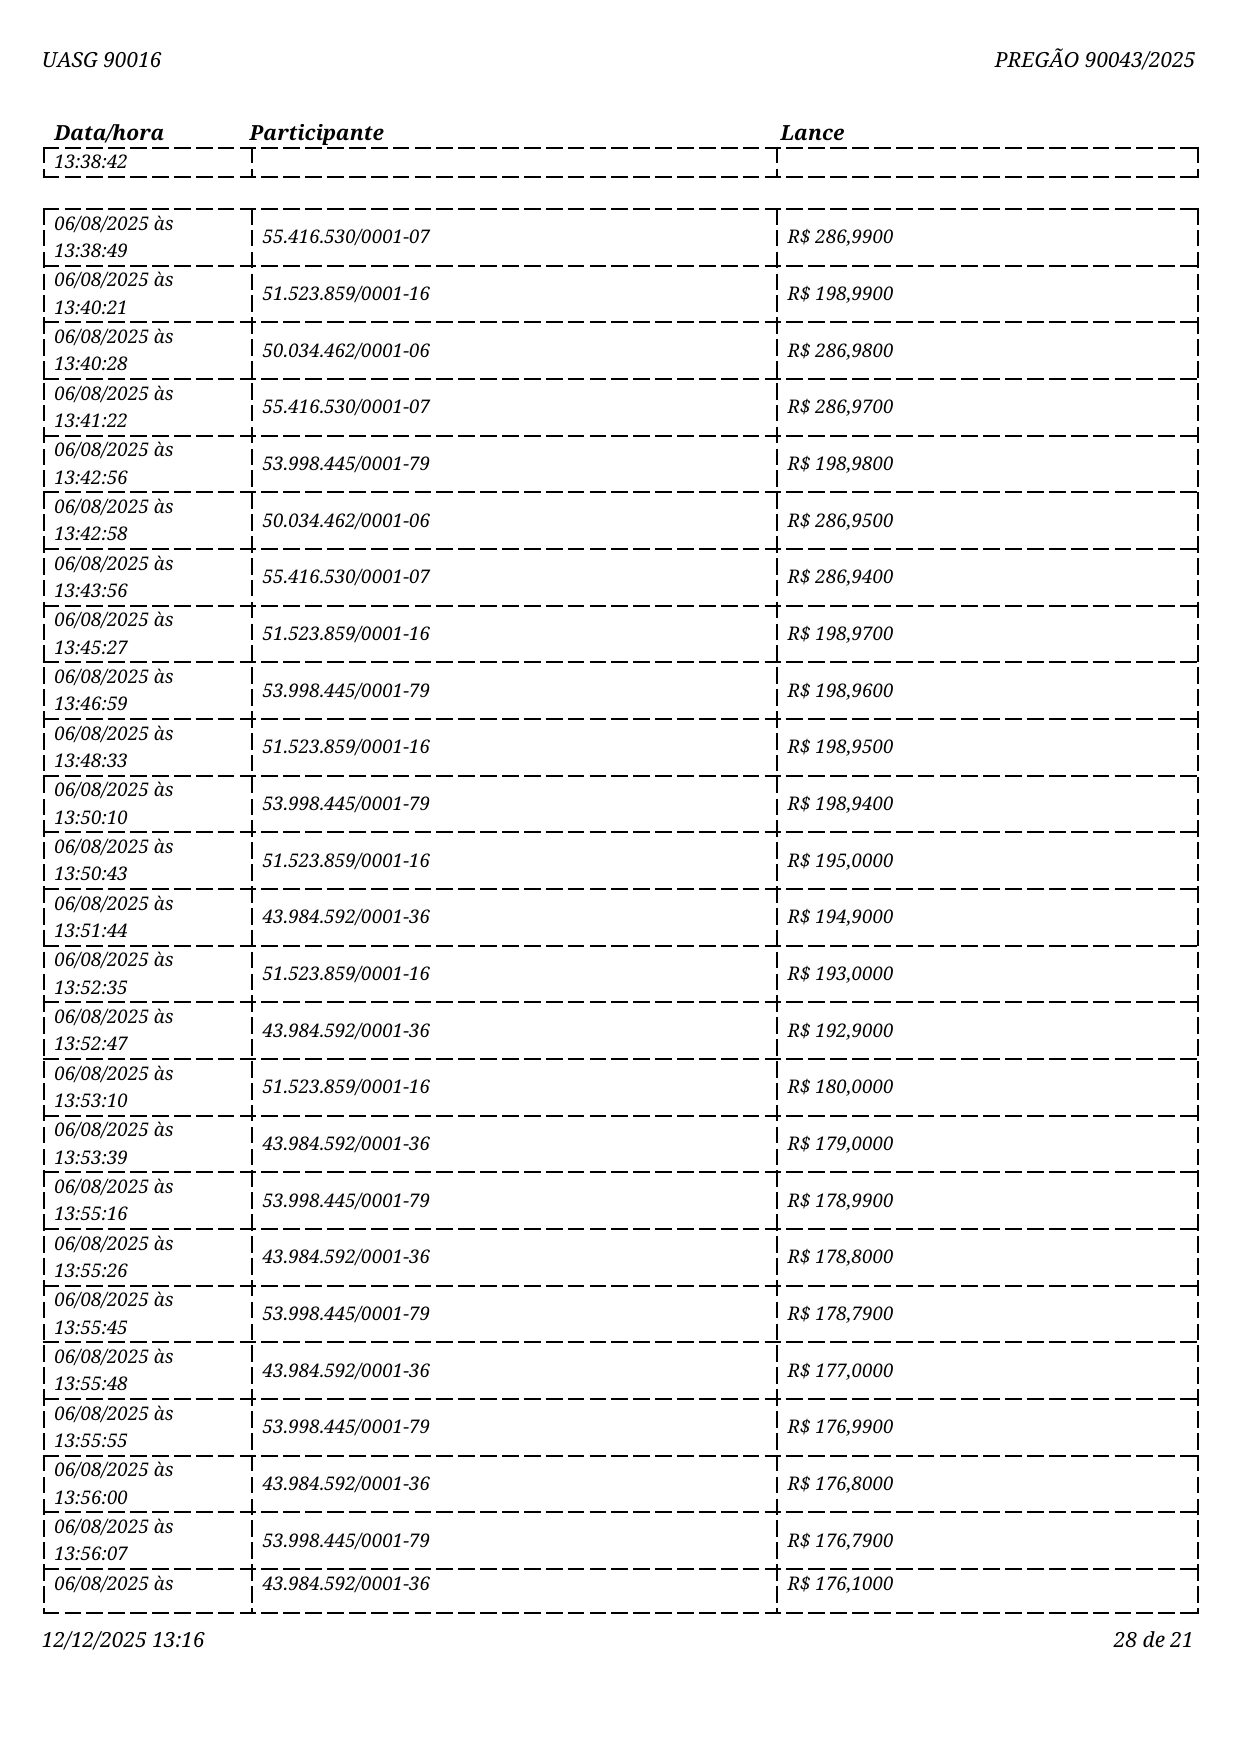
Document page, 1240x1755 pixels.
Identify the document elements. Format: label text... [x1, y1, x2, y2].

table_cell R$ 193,0000 [777, 945, 1198, 1001]
table_cell 53.998.445/0001-79 [252, 1398, 777, 1454]
table_cell R$ 179,0000 [777, 1115, 1198, 1171]
table_cell 06/08/2025 às [44, 1568, 252, 1612]
table_cell 53.998.445/0001-79 [252, 1171, 777, 1228]
table_cell R$ 176,8000 [777, 1455, 1198, 1511]
table_header 06/08/2025 às 13:38:49 [44, 208, 252, 264]
table_cell 06/08/2025 às 13:55:26 [44, 1228, 252, 1284]
table_cell 53.998.445/0001-79 [252, 661, 777, 718]
table_cell 06/08/2025 às 13:43:56 [44, 548, 252, 604]
table_cell R$ 177,0000 [777, 1341, 1198, 1398]
table_cell 06/08/2025 às 13:50:10 [44, 775, 252, 831]
table_cell R$ 198,9700 [777, 605, 1198, 661]
table_cell 06/08/2025 às 13:52:47 [44, 1001, 252, 1058]
table_cell 06/08/2025 às 13:46:59 [44, 661, 252, 718]
table_cell 06/08/2025 às 13:53:39 [44, 1115, 252, 1171]
table_cell R$ 198,9400 [777, 775, 1198, 831]
table_cell 06/08/2025 às 13:51:44 [44, 888, 252, 944]
table_cell 06/08/2025 às 13:55:16 [44, 1171, 252, 1228]
table_cell 06/08/2025 às 13:42:58 [44, 491, 252, 548]
table_cell 51.523.859/0001-16 [252, 605, 777, 661]
table_cell 06/08/2025 às 13:53:10 [44, 1058, 252, 1114]
table_cell R$ 286,9500 [777, 491, 1198, 548]
table_header R$ 286,9900 [777, 208, 1198, 264]
table_cell 06/08/2025 às 13:42:56 [44, 435, 252, 491]
table_cell R$ 198,9800 [777, 435, 1198, 491]
table_cell 43.984.592/0001-36 [252, 1001, 777, 1058]
table_cell R$ 194,9000 [777, 888, 1198, 944]
table_cell 06/08/2025 às 13:56:00 [44, 1455, 252, 1511]
table_cell R$ 195,0000 [777, 831, 1198, 888]
table_cell 06/08/2025 às 13:52:35 [44, 945, 252, 1001]
table_cell 13:38:42 [44, 147, 252, 176]
table_cell 06/08/2025 às 13:41:22 [44, 378, 252, 434]
table_cell [252, 147, 777, 176]
table_cell 53.998.445/0001-79 [252, 1511, 777, 1568]
table_header 55.416.530/0001-07 [252, 208, 777, 264]
table_cell 06/08/2025 às 13:40:28 [44, 321, 252, 378]
table_cell R$ 286,9800 [777, 321, 1198, 378]
table_cell 53.998.445/0001-79 [252, 775, 777, 831]
table_cell R$ 176,9900 [777, 1398, 1198, 1454]
table_cell 43.984.592/0001-36 [252, 1455, 777, 1511]
table_cell 51.523.859/0001-16 [252, 718, 777, 774]
table_cell R$ 198,9900 [777, 265, 1198, 321]
table_cell 43.984.592/0001-36 [252, 888, 777, 944]
table_cell 06/08/2025 às 13:56:07 [44, 1511, 252, 1568]
table_cell 06/08/2025 às 13:50:43 [44, 831, 252, 888]
table_cell 53.998.445/0001-79 [252, 1285, 777, 1341]
table_cell 06/08/2025 às 13:40:21 [44, 265, 252, 321]
table_cell 06/08/2025 às 13:55:55 [44, 1398, 252, 1454]
table_cell [777, 147, 1198, 176]
table_cell 43.984.592/0001-36 [252, 1341, 777, 1398]
table_cell R$ 176,1000 [777, 1568, 1198, 1612]
table_cell 43.984.592/0001-36 [252, 1228, 777, 1284]
table_cell 06/08/2025 às 13:55:45 [44, 1285, 252, 1341]
table_cell 43.984.592/0001-36 [252, 1115, 777, 1171]
table_cell 51.523.859/0001-16 [252, 945, 777, 1001]
table_cell R$ 286,9400 [777, 548, 1198, 604]
table_cell 51.523.859/0001-16 [252, 265, 777, 321]
table_cell R$ 176,7900 [777, 1511, 1198, 1568]
table_cell R$ 192,9000 [777, 1001, 1198, 1058]
table_cell R$ 198,9600 [777, 661, 1198, 718]
table_cell R$ 180,0000 [777, 1058, 1198, 1114]
table_cell 06/08/2025 às 13:55:48 [44, 1341, 252, 1398]
table_cell R$ 286,9700 [777, 378, 1198, 434]
table_cell 51.523.859/0001-16 [252, 831, 777, 888]
table_cell 50.034.462/0001-06 [252, 491, 777, 548]
table_cell 55.416.530/0001-07 [252, 548, 777, 604]
table_cell 55.416.530/0001-07 [252, 378, 777, 434]
table_cell 50.034.462/0001-06 [252, 321, 777, 378]
table_cell R$ 198,9500 [777, 718, 1198, 774]
table_cell 43.984.592/0001-36 [252, 1568, 777, 1612]
table_cell R$ 178,7900 [777, 1285, 1198, 1341]
table_cell 53.998.445/0001-79 [252, 435, 777, 491]
table_cell 06/08/2025 às 13:45:27 [44, 605, 252, 661]
table_cell 51.523.859/0001-16 [252, 1058, 777, 1114]
table_cell R$ 178,8000 [777, 1228, 1198, 1284]
table_cell 06/08/2025 às 13:48:33 [44, 718, 252, 774]
table_cell R$ 178,9900 [777, 1171, 1198, 1228]
